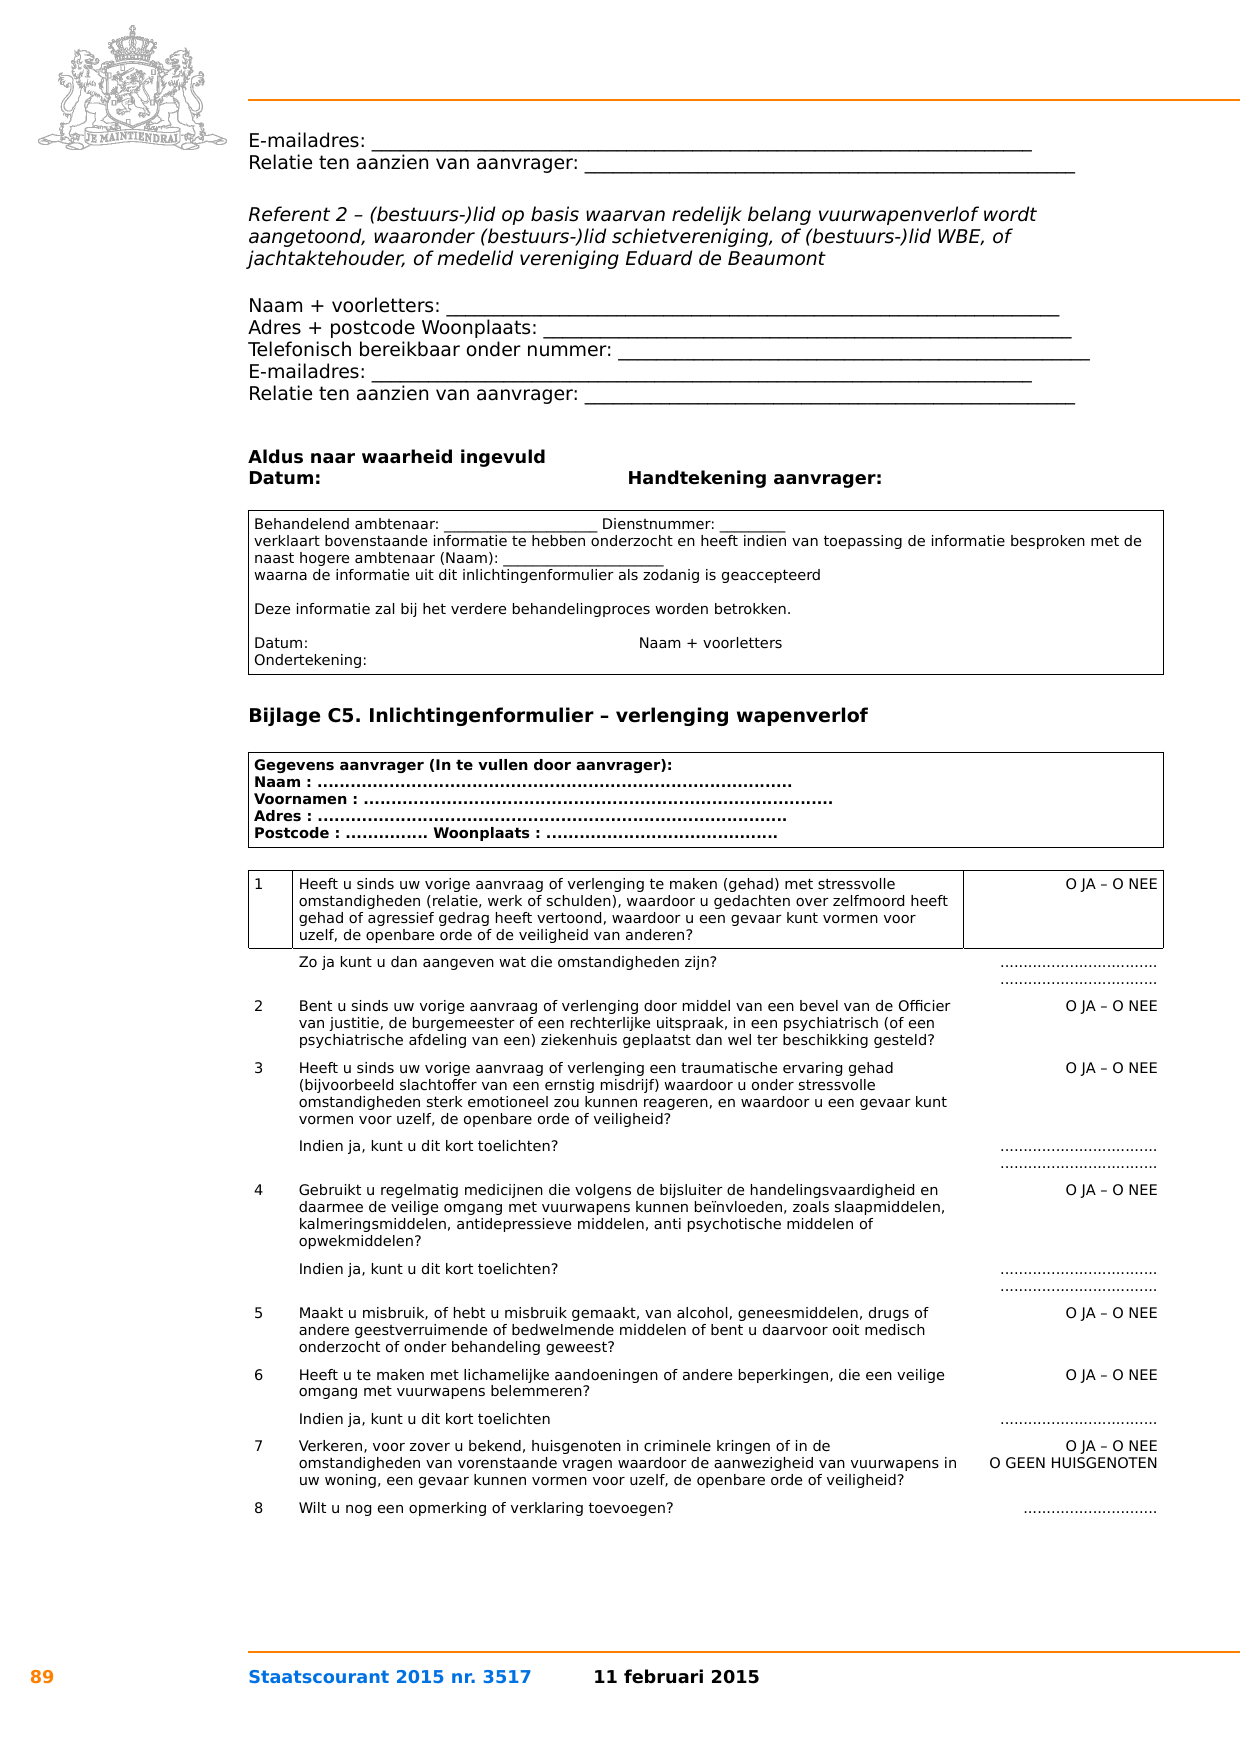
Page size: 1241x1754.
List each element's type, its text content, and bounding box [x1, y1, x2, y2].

table_header 1 [249, 871, 292, 948]
table_cell Indien ja, kunt u dit kort toelichten [293, 1406, 963, 1432]
table_cell Datum: [248, 468, 622, 488]
table_cell 8 [249, 1495, 292, 1521]
table_cell [249, 949, 292, 992]
table_cell Handtekening aanvrager: [622, 468, 1163, 488]
table_cell Indien ja, kunt u dit kort toelichten? [293, 1256, 963, 1299]
table_cell Naam + voorletters [633, 635, 1163, 673]
table_header Gegevens aanvrager (In te vullen door aanvrager): Naam : ...................................................................................... Voornamen : ..................................................................................... Adres : ..................................................................................... Postcode : ............... Woonplaats : .......................................... [249, 753, 1163, 847]
table_cell [249, 584, 1163, 601]
text Naam + voorletters: _________________________________________________________________ [248, 295, 1163, 317]
text E-mailadres: ______________________________________________________________________ [248, 130, 1163, 152]
table_cell Maakt u misbruik, of hebt u misbruik gemaakt, van alcohol, geneesmiddelen, drugs of andere geestverruimende of bedwelmende middelen of bent u daarvoor ooit medisch onderzocht of onder behandeling geweest? [293, 1300, 963, 1361]
table_cell Deze informatie zal bij het verdere behandelingproces worden betrokken. [249, 601, 1163, 618]
table_cell O JA – O NEE [964, 1362, 1163, 1405]
table_cell 7 [249, 1434, 292, 1494]
table_header [248, 427, 1163, 447]
table_cell Verkeren, voor zover u bekend, huisgenoten in criminele kringen of in de omstandigheden van vorenstaande vragen waardoor de aanwezigheid van vuurwapens in uw woning, een gevaar kunnen vormen voor uzelf, de openbare orde of veiligheid? [293, 1434, 963, 1494]
table_cell O JA – O NEE [964, 994, 1163, 1054]
table_cell Indien ja, kunt u dit kort toelichten? [293, 1133, 963, 1177]
text Relatie ten aanzien van aanvrager: ____________________________________________________ [248, 383, 1163, 405]
table_cell Heeft u te maken met lichamelijke aandoeningen of andere beperkingen, die een veilige omgang met vuurwapens belemmeren? [293, 1362, 963, 1405]
table_cell .................................. .................................. [964, 1256, 1163, 1299]
table_cell Aldus naar waarheid ingevuld [248, 447, 1163, 468]
text Telefonisch bereikbaar onder nummer: __________________________________________________ [248, 339, 1163, 361]
table_cell Wilt u nog een opmerking of verklaring toevoegen? [293, 1495, 963, 1521]
picture [38, 25, 227, 150]
table_cell O JA – O NEE [964, 1300, 1163, 1361]
table_cell [249, 1133, 292, 1177]
table_cell O JA – O NEE [964, 1178, 1163, 1255]
table_cell .................................. .................................. [964, 949, 1163, 992]
table_cell .................................. [964, 1406, 1163, 1432]
table_cell 6 [249, 1362, 292, 1405]
table_cell .................................. .................................. [964, 1133, 1163, 1177]
subtitle Bijlage C5. Inlichtingenformulier – verlenging wapenverlof [248, 704, 1163, 727]
text Relatie ten aanzien van aanvrager: ____________________________________________________ [248, 152, 1163, 174]
table_cell Heeft u sinds uw vorige aanvraag of verlenging een traumatische ervaring gehad (bijvoorbeeld slachtoffer van een ernstig misdrijf) waardoor u onder stressvolle omstandigheden sterk emotioneel zou kunnen reageren, en waardoor u een gevaar kunt vormen voor uzelf, de openbare orde of veiligheid? [293, 1055, 963, 1132]
subtitle Referent 2 – (bestuurs-)lid op basis waarvan redelijk belang vuurwapenverlof wordt aangetoond, waaronder (bestuurs-)lid schietvereniging, of (bestuurs-)lid WBE, of jachtaktehouder, of medelid vereniging Eduard de Beaumont [248, 204, 1163, 270]
table_header O JA – O NEE [964, 871, 1163, 948]
table_cell waarna de informatie uit dit inlichtingenformulier als zodanig is geaccepteerd [249, 567, 1163, 584]
table_cell 5 [249, 1300, 292, 1361]
table_header Heeft u sinds uw vorige aanvraag of verlenging te maken (gehad) met stressvolle omstandigheden (relatie, werk of schulden), waardoor u gedachten over zelfmoord heeft gehad of agressief gedrag heeft vertoond, waardoor u een gevaar kunt vormen voor uzelf, de openbare orde of de veiligheid van anderen? [293, 871, 963, 948]
table_cell ............................. [964, 1495, 1163, 1521]
table_cell 3 [249, 1055, 292, 1132]
table_cell [249, 1256, 292, 1299]
table_cell Gebruikt u regelmatig medicijnen die volgens de bijsluiter de handelingsvaardigheid en daarmee de veilige omgang met vuurwapens kunnen beïnvloeden, zoals slaapmiddelen, kalmeringsmiddelen, antidepressieve middelen, anti psychotische middelen of opwekmiddelen? [293, 1178, 963, 1255]
table_cell Bent u sinds uw vorige aanvraag of verlenging door middel van een bevel van de Officier van justitie, de burgemeester of een rechterlijke uitspraak, in een psychiatrisch (of een psychiatrische afdeling van een) ziekenhuis geplaatst dan wel ter beschikking gesteld? [293, 994, 963, 1054]
table_cell [249, 1406, 292, 1432]
table_header Behandelend ambtenaar: _____________________ Dienstnummer: _________ [249, 511, 1163, 533]
table_cell [249, 618, 1163, 635]
table_cell Datum: Ondertekening: [249, 635, 633, 673]
table_cell Zo ja kunt u dan aangeven wat die omstandigheden zijn? [293, 949, 963, 992]
table_cell O JA – O NEE O GEEN HUISGENOTEN [964, 1434, 1163, 1494]
text Adres + postcode Woonplaats: ________________________________________________________ [248, 317, 1163, 339]
table_cell verklaart bovenstaande informatie te hebben onderzocht en heeft indien van toepassing de informatie besproken met de naast hogere ambtenaar (Naam): ______________________ [249, 533, 1163, 567]
table_cell 2 [249, 994, 292, 1054]
table_cell O JA – O NEE [964, 1055, 1163, 1132]
table_cell 4 [249, 1178, 292, 1255]
text E-mailadres: ______________________________________________________________________ [248, 361, 1163, 383]
